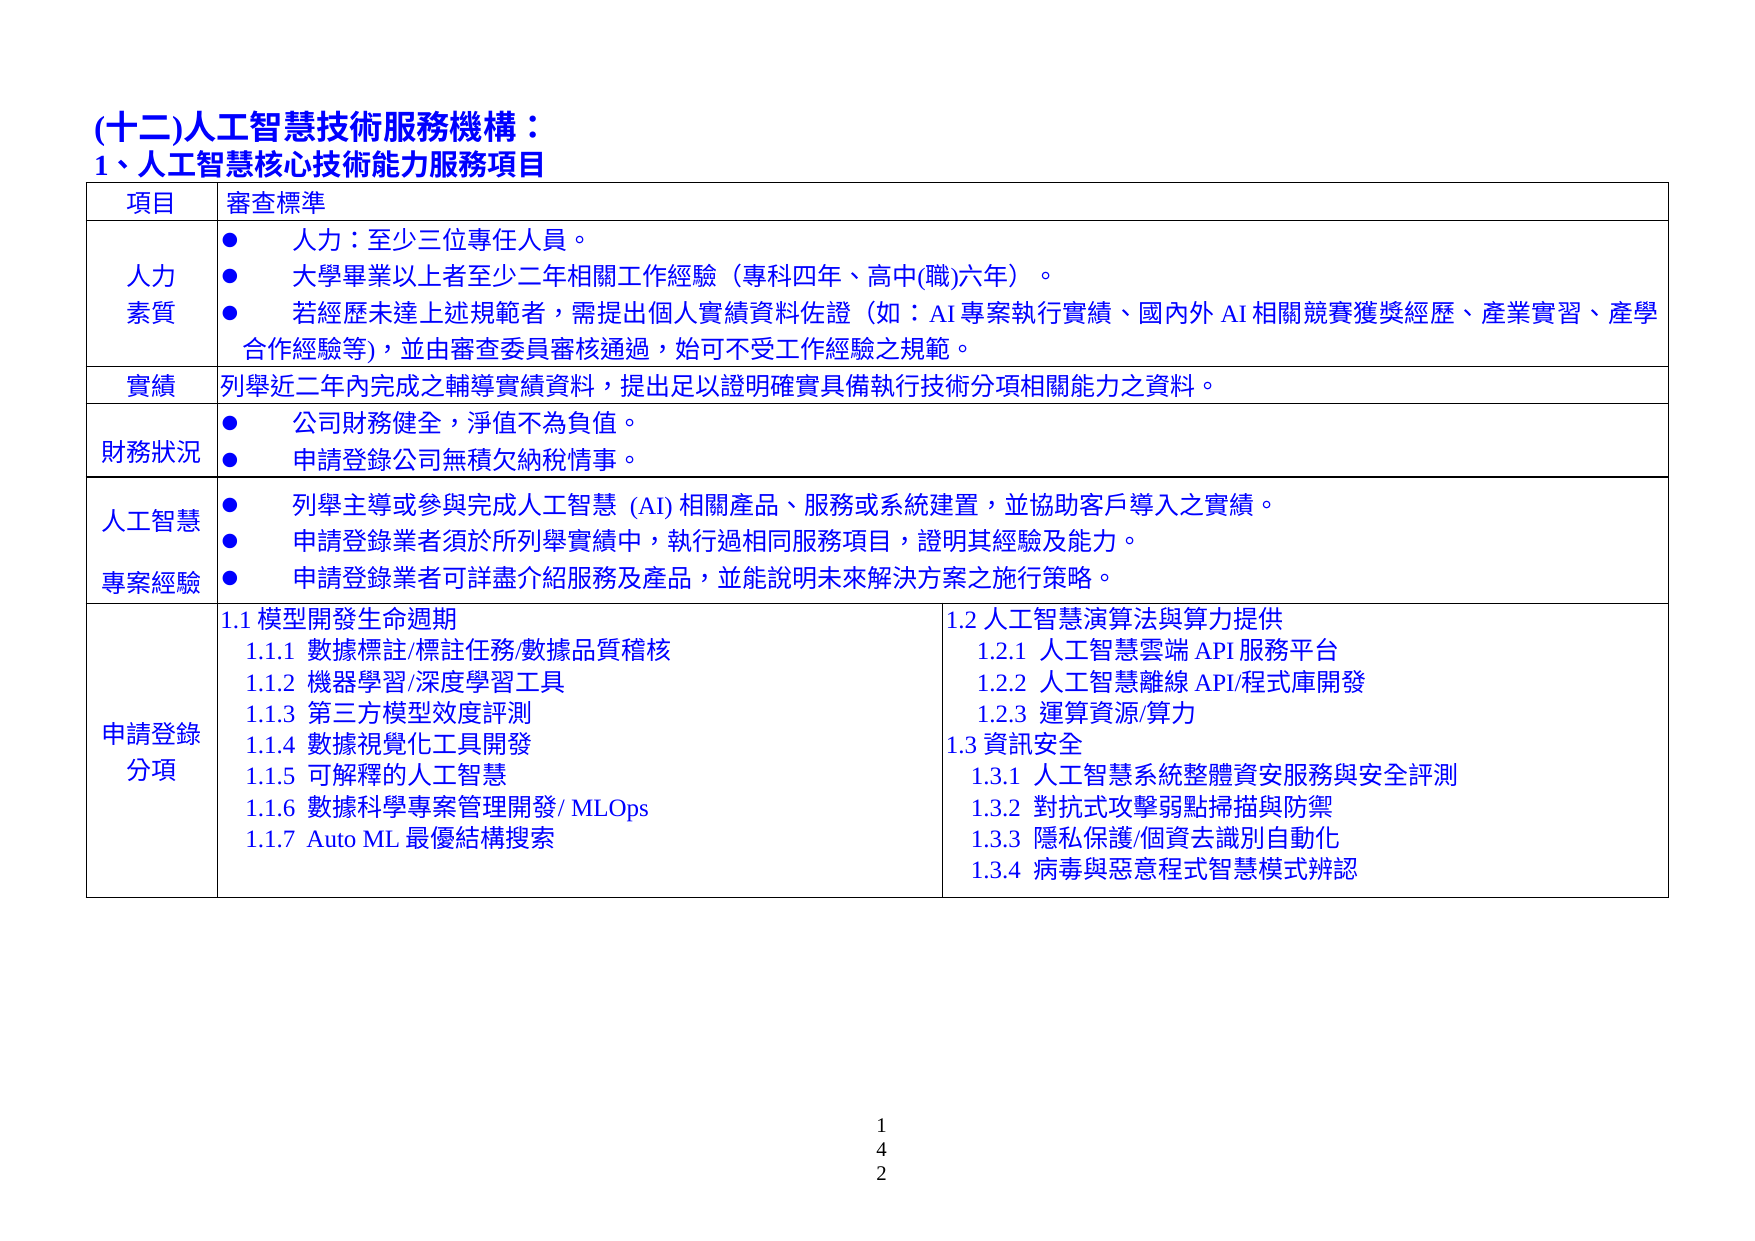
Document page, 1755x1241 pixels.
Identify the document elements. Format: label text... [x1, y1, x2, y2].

table_cell 公司財務健全，淨值不為負值。 申請登錄公司無積欠納稅情事。 [218, 404, 1668, 476]
table_cell 1.2 人工智慧演算法與算力提供 1.2.1 人工智慧雲端API服務平台 1.2.2 人工智慧離線API/程式庫開發 1.2.3 運算資源/算力 1.3 資訊安全 1.3.1 人工智慧系統整體資安服務與安全評測 1.3.2 對抗式攻擊弱點掃描與防禦 1.3.3 隱私保護/個資去識別自動化 1.3.4 病毒與惡意程式智慧模式辨認 [943, 604, 1668, 897]
table_cell 人工智慧 專案經驗 [87, 478, 217, 602]
table_cell 1.1 模型開發生命週期 1.1.1 數據標註/標註任務/數據品質稽核 1.1.2 機器學習/深度學習工具 1.1.3 第三方模型效度評測 1.1.4 數據視覺化工具開發 1.1.5 可解釋的人工智慧 1.1.6 數據科學專案管理開發/ MLOps 1.1.7 Auto ML最優結構搜索 [218, 604, 942, 897]
table_cell 列舉主導或參與完成人工智慧 (AI) 相關產品、服務或系統建置，並協助客戶導入之實績。 申請登錄業者須於所列舉實績中，執行過相同服務項目，證明其經驗及能力。 申請登錄業者可詳盡介紹服務及產品，並能說明未來解決方案之施行策略。 [218, 478, 1668, 602]
text (十二)人工智慧技術服務機構： [94, 101, 1660, 149]
text 1、人工智慧核心技術能力服務項目 [94, 149, 1660, 182]
table_cell 人力：至少三位專任人員。 大學畢業以上者至少二年相關工作經驗（專科四年、高中(職)六年）。 若經歷未達上述規範者，需提出個人實績資料佐證（如：AI專案執行實績、國內外AI相關競賽獲獎經歷、產業實習、產學合作經驗等)，並由審查委員審核通過，始可不受工作經驗之規範。 [218, 221, 1668, 366]
table_header 項目 [87, 183, 217, 219]
table_cell 列舉近二年內完成之輔導實績資料，提出足以證明確實具備執行技術分項相關能力之資料。 [218, 367, 1668, 403]
table_cell 實績 [87, 367, 217, 403]
table_cell 人力 素質 [87, 221, 217, 366]
table_cell 申請登錄分項 [87, 604, 217, 897]
table_cell 財務狀況 [87, 404, 217, 476]
table_header 審查標準 [218, 183, 1668, 219]
